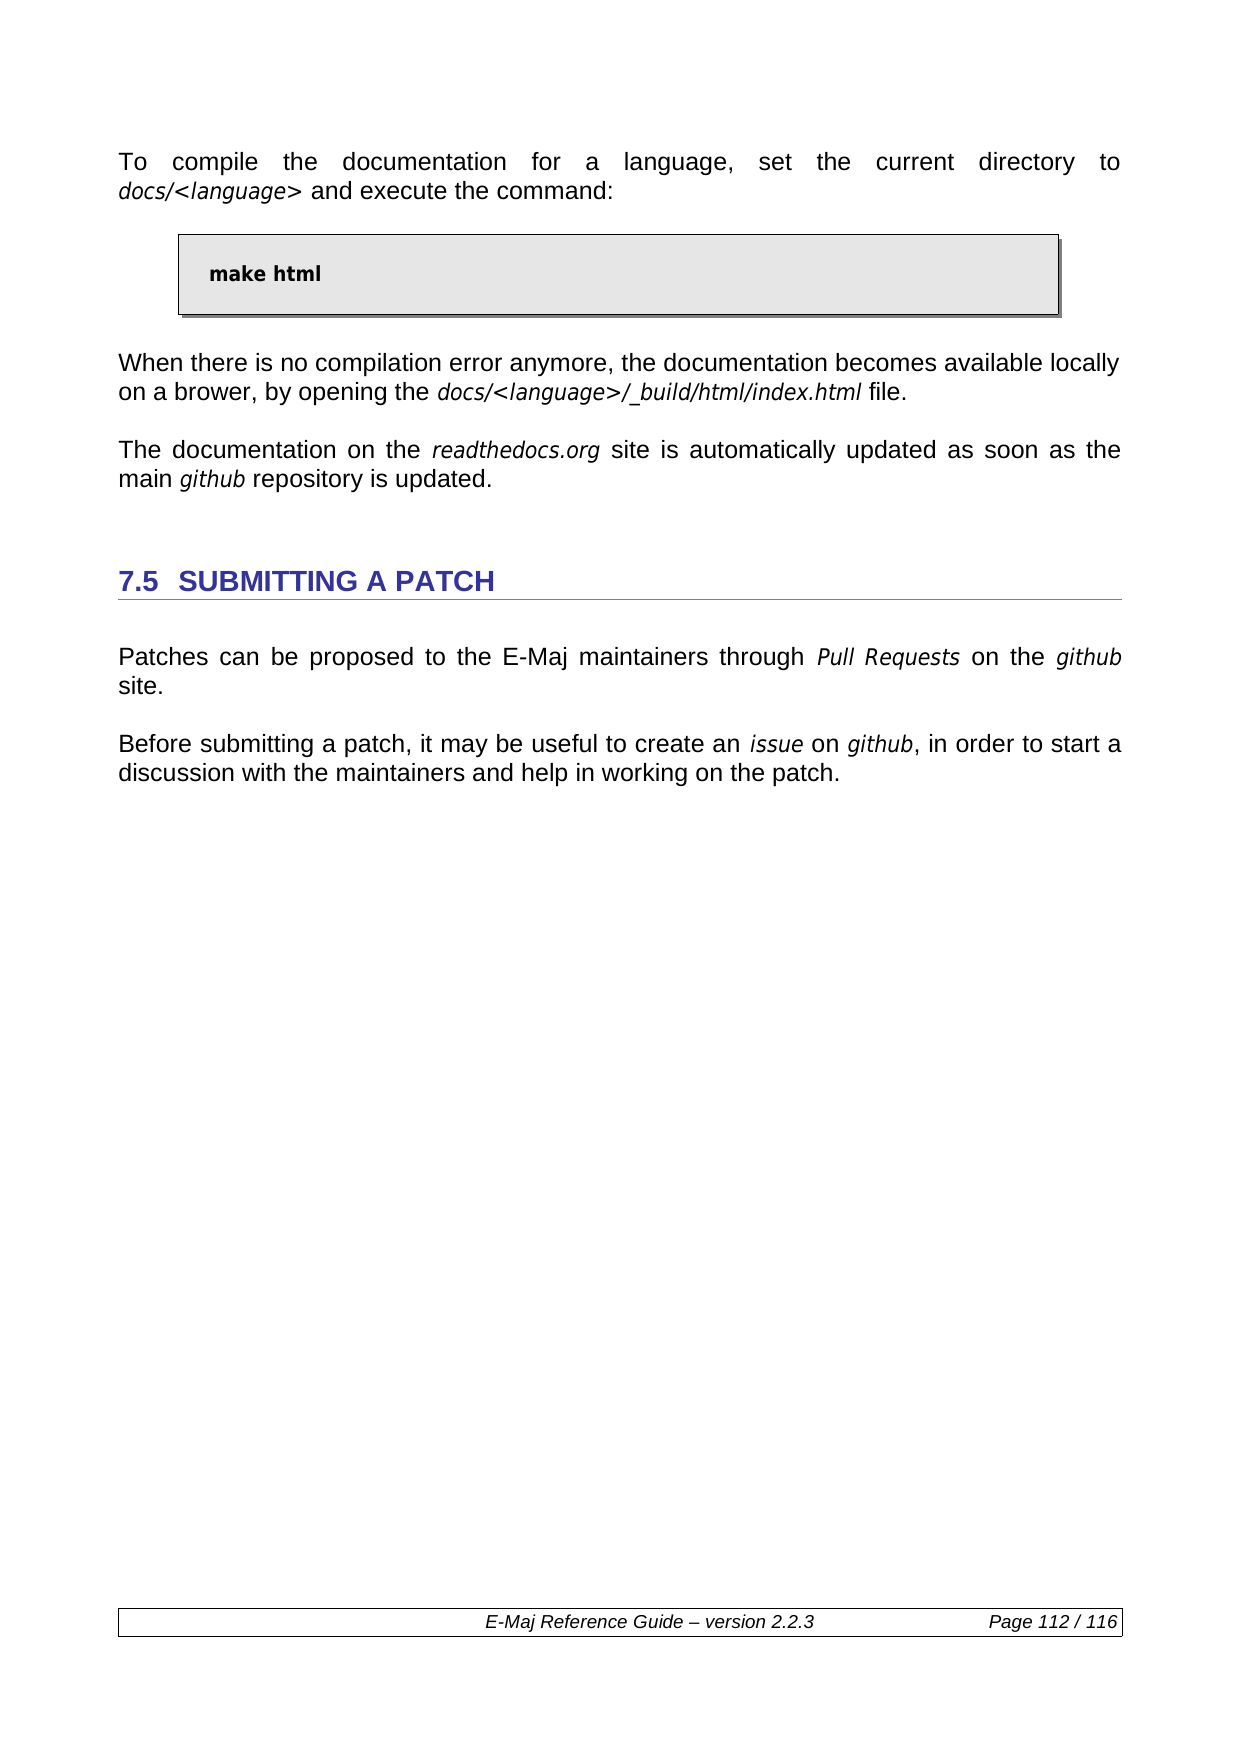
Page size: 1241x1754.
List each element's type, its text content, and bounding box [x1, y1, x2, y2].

text Before submitting a patch, it may be useful to create an issue on github, in order to start a discussion with the maintainers and help in working on the patch. [118, 729, 1122, 787]
subtitle Submitting a patch [118, 563, 1122, 599]
text When there is no compilation error anymore, the documentation becomes available locally on a brower, by opening the docs/<language>/_build/html/index.html file. [118, 348, 1122, 406]
text To compile the documentation for a language, set the current directory to docs/<language> and execute the command: [118, 147, 1122, 205]
text Patches can be proposed to the E-Maj maintainers through Pull Requests on the github site. [118, 642, 1122, 700]
text The documentation on the readthedocs.org site is automatically updated as soon as the main github repository is updated. [118, 435, 1122, 493]
text make html [179, 259, 1058, 283]
